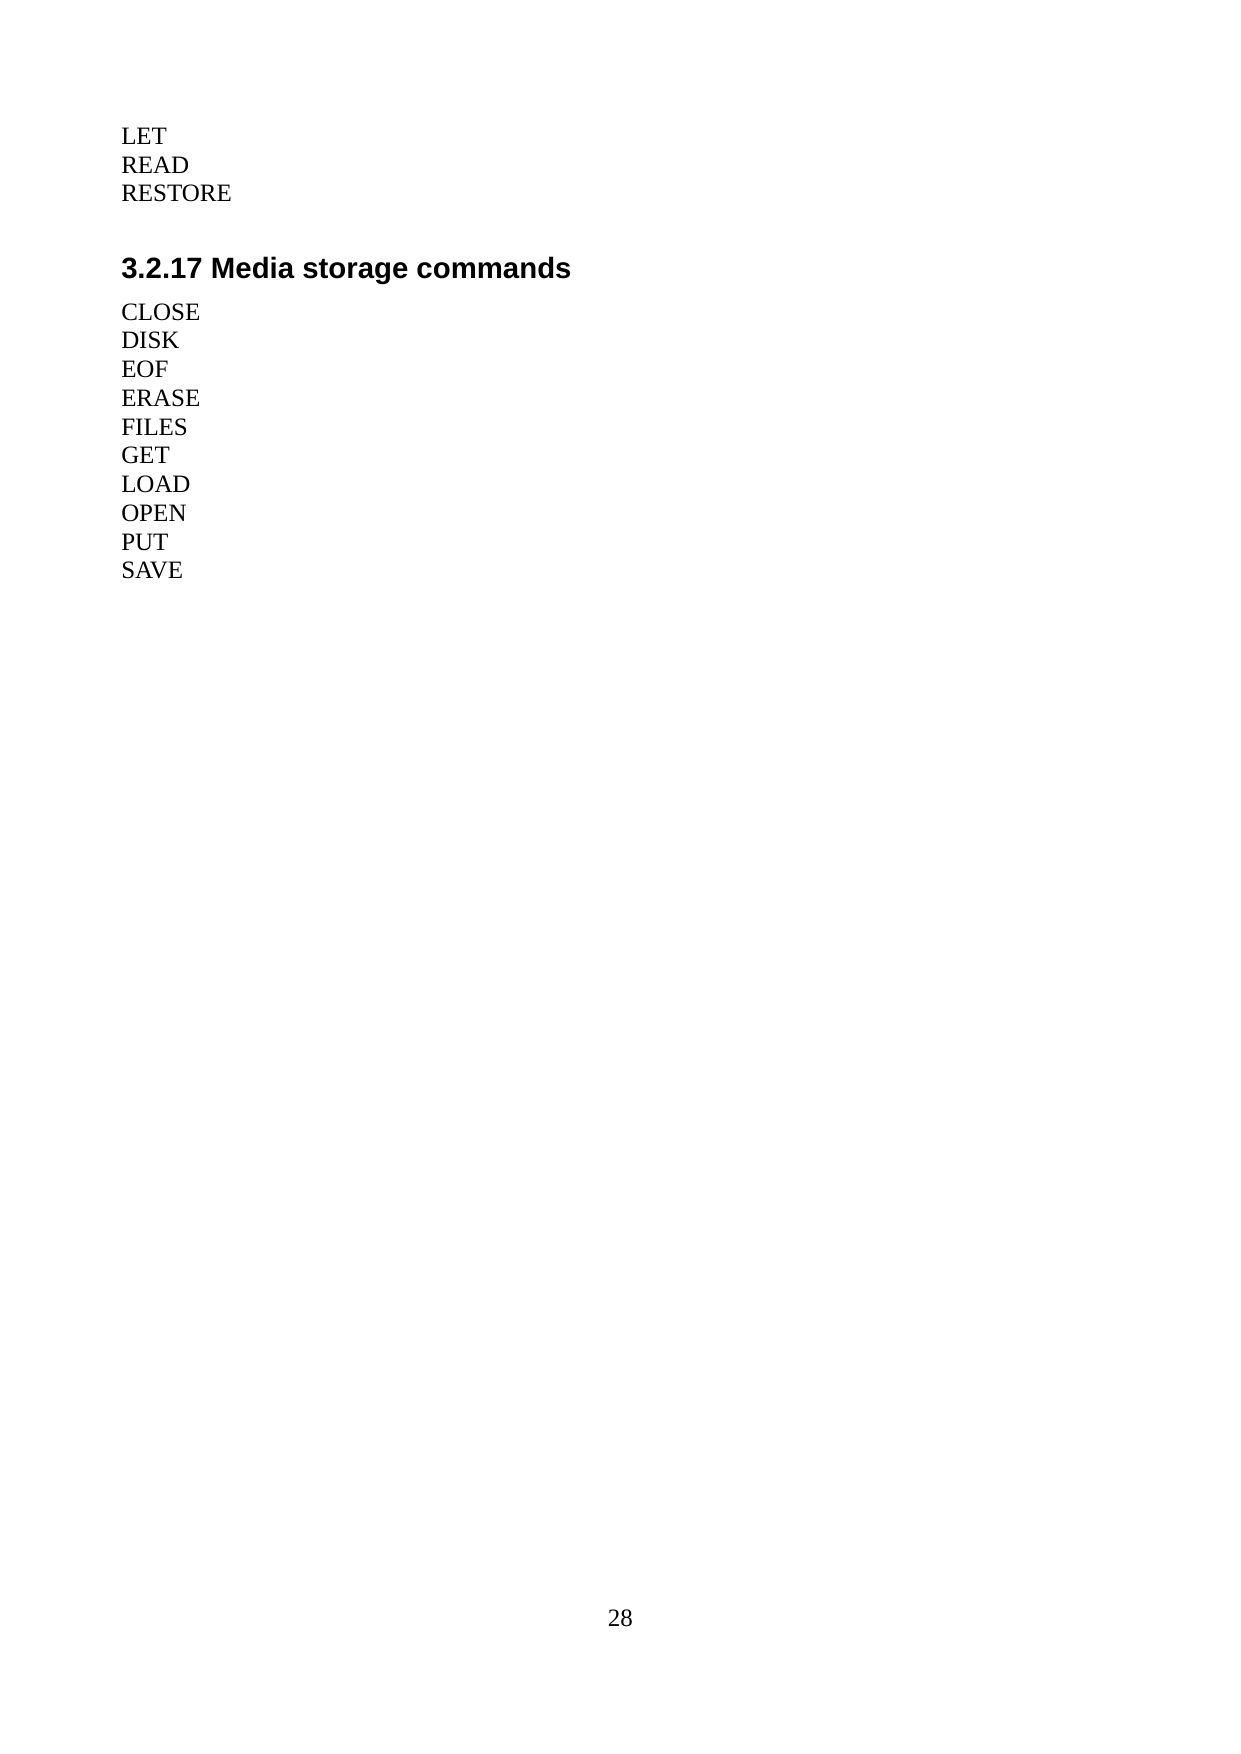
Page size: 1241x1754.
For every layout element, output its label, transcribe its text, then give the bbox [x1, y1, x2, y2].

text ERASE [121, 383, 1119, 412]
text SAVE [121, 556, 1119, 584]
text EOF [121, 354, 1119, 383]
text GET [121, 441, 1119, 469]
text CLOSE [121, 297, 1119, 326]
text FILES [121, 412, 1119, 441]
text READ [121, 150, 1119, 178]
text PUT [121, 527, 1119, 556]
text OPEN [121, 498, 1119, 527]
subtitle 3.2.17 Media storage commands [121, 251, 1119, 284]
text LOAD [121, 469, 1119, 498]
text LET [121, 121, 1119, 150]
text DISK [121, 326, 1119, 354]
text RESTORE [121, 178, 1119, 207]
